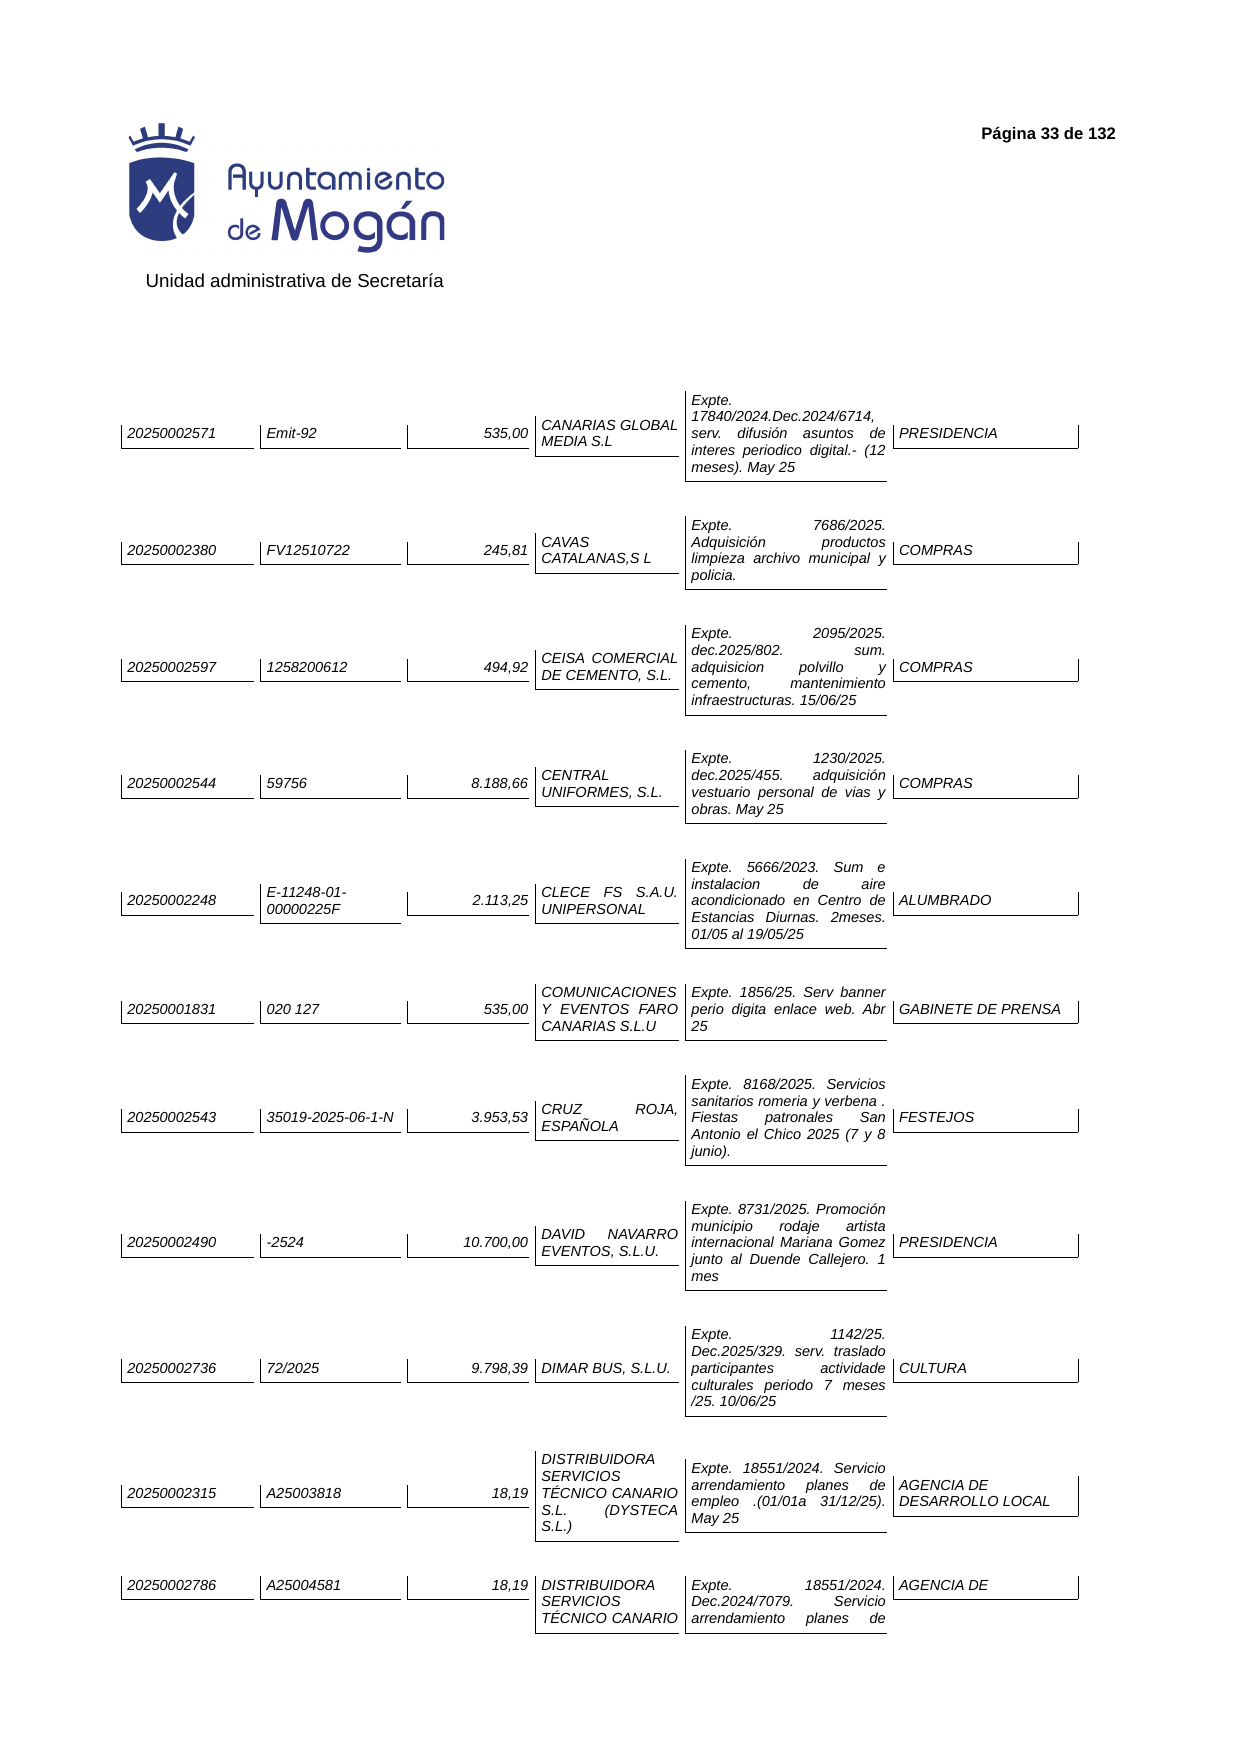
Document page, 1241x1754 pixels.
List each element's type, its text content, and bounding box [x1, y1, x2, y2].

table_cell 245,81 [404, 514, 532, 622]
table_cell 1258200612 [258, 622, 404, 747]
table_cell 72/2025 [258, 1323, 404, 1448]
table_cell 535,00 [404, 981, 532, 1072]
table_cell Expte. 2095/2025. dec.2025/802. sum. adquisicion polvillo y cemento, mantenimiento infraestructuras. 15/06/25 [682, 622, 890, 747]
table_cell DIMAR BUS, S.L.U. [532, 1323, 682, 1448]
table_cell CAVAS CATALANAS,S L [532, 514, 682, 622]
table_cell COMPRAS [890, 622, 1081, 747]
table_cell Expte. 1856/25. Serv banner perio digita enlace web. Abr 25 [682, 981, 890, 1072]
table_cell CRUZ ROJA, ESPAÑOLA [532, 1073, 682, 1198]
table_cell CLECE FS S.A.U. UNIPERSONAL [532, 856, 682, 981]
table_cell 535,00 [404, 388, 532, 513]
table_cell Expte. 17840/2024.Dec.2024/6714, serv. difusión asuntos de interes periodico digital.- (12 meses). May 25 [682, 388, 890, 513]
table_cell Expte. 1230/2025. dec.2025/455. adquisición vestuario personal de vias y obras. May 25 [682, 747, 890, 856]
table_cell Expte. 8168/2025. Servicios sanitarios romeria y verbena . Fiestas patronales San Antonio el Chico 2025 (7 y 8 junio). [682, 1073, 890, 1198]
table_cell 59756 [258, 747, 404, 856]
table_cell CULTURA [890, 1323, 1081, 1448]
table_cell GABINETE DE PRENSA [890, 981, 1081, 1072]
table_cell 494,92 [404, 622, 532, 747]
table_cell CANARIAS GLOBAL MEDIA S.L [532, 388, 682, 513]
table_cell Expte. 18551/2024. Dec.2024/7079. Servicio arrendamiento planes de [682, 1573, 890, 1636]
table_cell 20250002248 [118, 856, 257, 981]
table_cell COMPRAS [890, 514, 1081, 622]
table_cell 20250002786 [118, 1573, 257, 1636]
table_cell 35019-2025-06-1-N [258, 1073, 404, 1198]
table_cell Expte. 7686/2025. Adquisición productos limpieza archivo municipal y policia. [682, 514, 890, 622]
table_cell 2.113,25 [404, 856, 532, 981]
table_cell Expte. 8731/2025. Promoción municipio rodaje artista internacional Mariana Gomez junto al Duende Callejero. 1 mes [682, 1198, 890, 1323]
table_cell COMUNICACIONES Y EVENTOS FARO CANARIAS S.L.U [532, 981, 682, 1072]
table_cell Expte. 1142/25. Dec.2025/329. serv. traslado participantes actividade culturales periodo 7 meses /25. 10/06/25 [682, 1323, 890, 1448]
table_cell ALUMBRADO [890, 856, 1081, 981]
table_cell 20250002571 [118, 388, 257, 513]
table_cell FV12510722 [258, 514, 404, 622]
table_cell 3.953,53 [404, 1073, 532, 1198]
table_cell 20250002597 [118, 622, 257, 747]
table_cell COMPRAS [890, 747, 1081, 856]
table_cell 8.188,66 [404, 747, 532, 856]
table_cell 20250001831 [118, 981, 257, 1072]
table_cell 10.700,00 [404, 1198, 532, 1323]
table_cell CEISA COMERCIAL DE CEMENTO, S.L. [532, 622, 682, 747]
table_cell 020 127 [258, 981, 404, 1072]
table_cell DAVID NAVARRO EVENTOS, S.L.U. [532, 1198, 682, 1323]
table_cell 20250002543 [118, 1073, 257, 1198]
table_cell AGENCIA DE DESARROLLO LOCAL [890, 1448, 1081, 1573]
table_cell 20250002490 [118, 1198, 257, 1323]
table_cell Emit-92 [258, 388, 404, 513]
table_cell E-11248-01-00000225F [258, 856, 404, 981]
table_cell Expte. 5666/2023. Sum e instalacion de aire acondicionado en Centro de Estancias Diurnas. 2meses. 01/05 al 19/05/25 [682, 856, 890, 981]
table_cell A25004581 [258, 1573, 404, 1636]
table_cell 20250002736 [118, 1323, 257, 1448]
table_cell 18,19 [404, 1448, 532, 1573]
table_cell -2524 [258, 1198, 404, 1323]
table_cell 9.798,39 [404, 1323, 532, 1448]
table_cell PRESIDENCIA [890, 388, 1081, 513]
table_cell Expte. 18551/2024. Servicio arrendamiento planes de empleo .(01/01a 31/12/25). May 25 [682, 1448, 890, 1573]
table_cell PRESIDENCIA [890, 1198, 1081, 1323]
table_cell 20250002315 [118, 1448, 257, 1573]
table_cell 20250002544 [118, 747, 257, 856]
table_cell DISTRIBUIDORA SERVICIOS TÉCNICO CANARIO S.L. (DYSTECA S.L.) [532, 1448, 682, 1573]
table_cell CENTRAL UNIFORMES, S.L. [532, 747, 682, 856]
table_cell 18,19 [404, 1573, 532, 1636]
table_cell DISTRIBUIDORA SERVICIOS TÉCNICO CANARIO [532, 1573, 682, 1636]
table_cell FESTEJOS [890, 1073, 1081, 1198]
table_cell AGENCIA DE [890, 1573, 1081, 1636]
table_cell A25003818 [258, 1448, 404, 1573]
picture [128, 123, 445, 259]
table_cell 20250002380 [118, 514, 257, 622]
